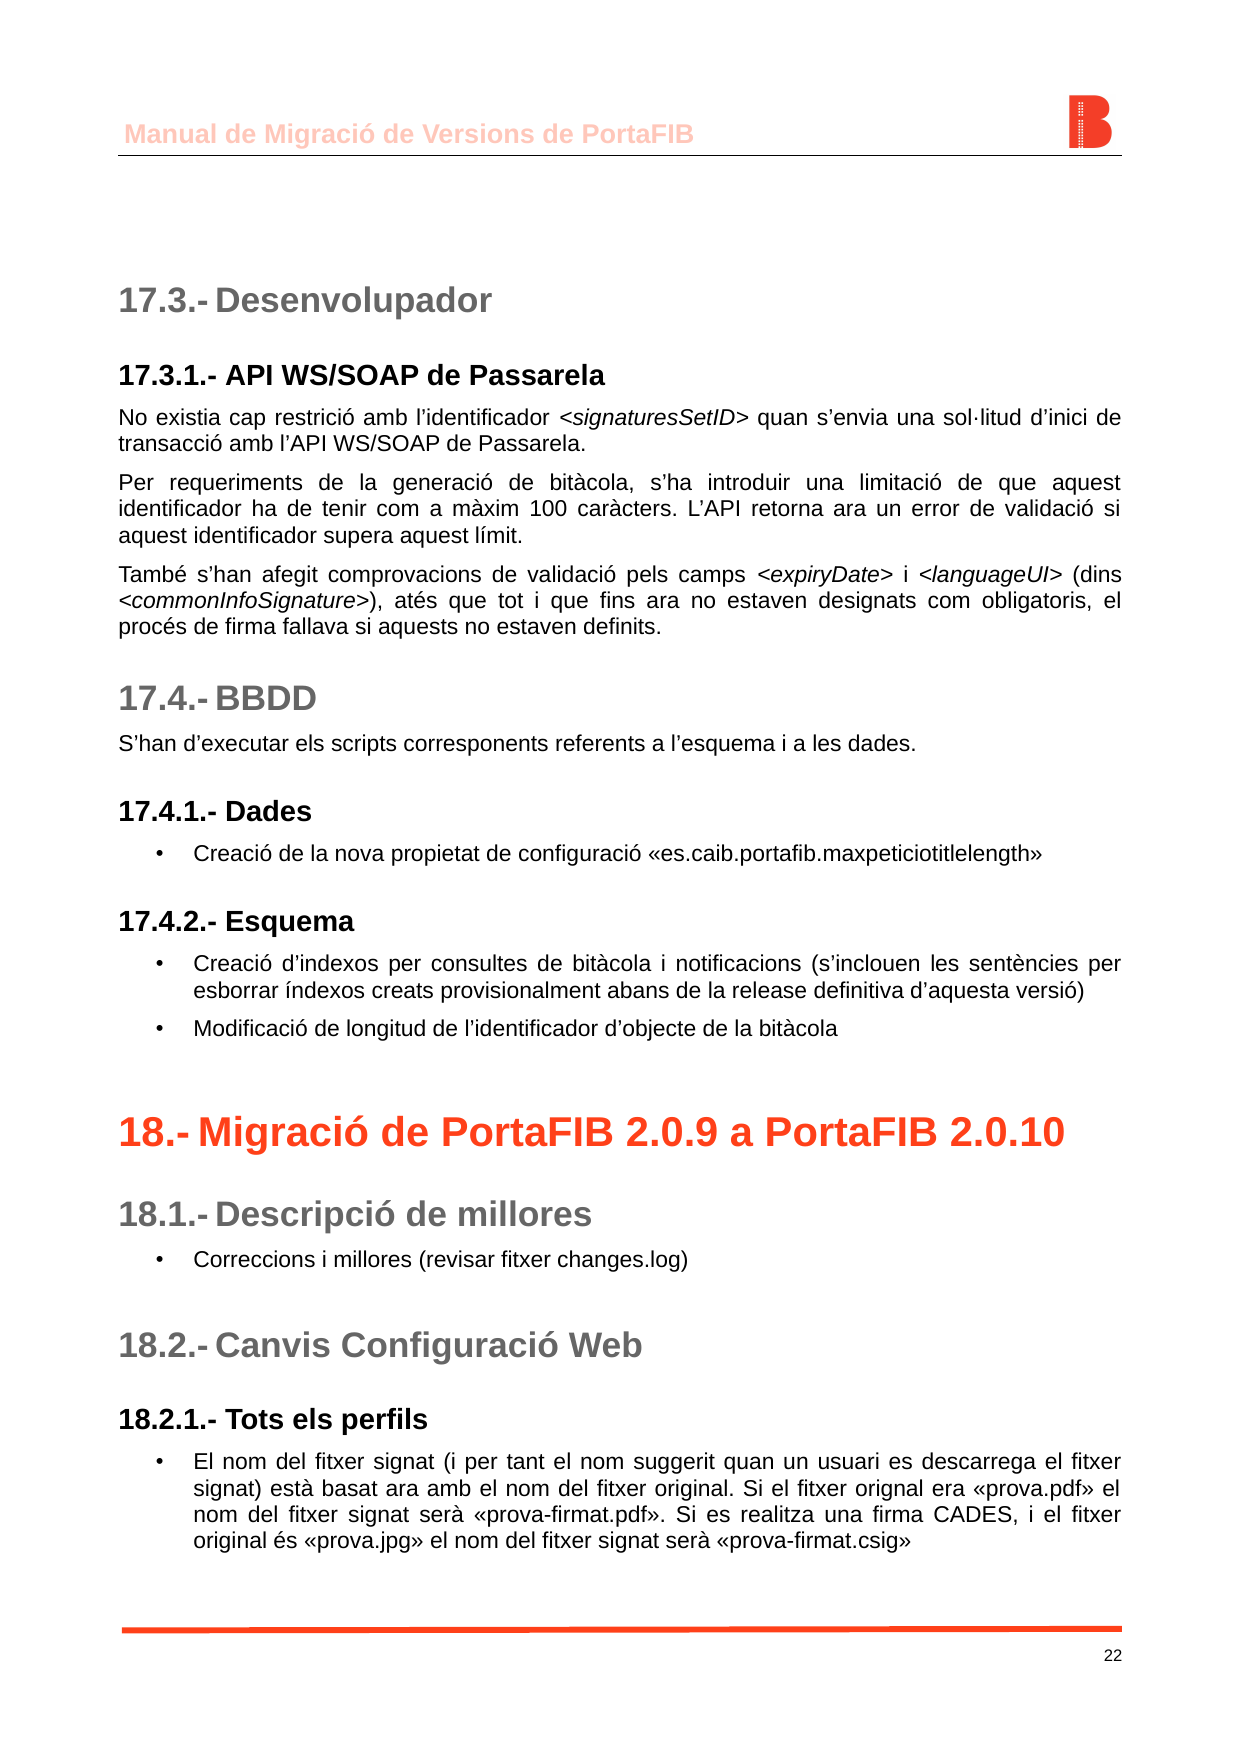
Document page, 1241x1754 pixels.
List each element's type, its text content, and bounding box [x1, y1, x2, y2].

list Correccions i millores (revisar fitxer changes.log) [156, 1246, 1122, 1272]
subtitle Canvis Configuració Web [118, 1324, 1122, 1364]
text No existia cap restrició amb l’identificador <signaturesSetID> quan s’envia una sol·litud d’inici de transacció amb l’API WS/SOAP de Passarela. [118, 404, 1122, 457]
subtitle Migració de PortaFIB 2.0.9 a PortaFIB 2.0.10 [118, 1107, 1122, 1155]
list El nom del fitxer signat (i per tant el nom suggerit quan un usuari es descarrega el fitxer signat) està basat ara amb el nom del fitxer original. Si el fitxer orignal era «prova.pdf» el nom del fitxer signat serà «prova-firmat.pdf». Si es realitza una firma CADES, i el fitxer original és «prova.jpg» el nom del fitxer signat serà «prova-firmat.csig» [156, 1448, 1122, 1553]
picture [1063, 94, 1117, 150]
subtitle Esquema [118, 904, 1122, 938]
text S’han d’executar els scripts corresponents referents a l’esquema i a les dades. [118, 730, 1122, 757]
subtitle API WS/SOAP de Passarela [118, 358, 1122, 391]
subtitle Desenvolupador [118, 279, 1122, 320]
text Per requeriments de la generació de bitàcola, s’ha introduir una limitació de que aquest identificador ha de tenir com a màxim 100 caràcters. L’API retorna ara un error de validació si aquest identificador supera aquest límit. [118, 469, 1122, 548]
subtitle Descripció de millores [118, 1193, 1122, 1234]
list Creació d’indexos per consultes de bitàcola i notificacions (s’inclouen les sentències per esborrar índexos creats provisionalment abans de la release definitiva d’aquesta versió) [156, 950, 1122, 1003]
subtitle Dades [118, 794, 1122, 828]
list Creació de la nova propietat de configuració «es.caib.portafib.maxpeticiotitlelength» [156, 840, 1122, 867]
subtitle BBDD [118, 677, 1122, 718]
subtitle Tots els perfils [118, 1402, 1122, 1436]
list Modificació de longitud de l’identificador d’objecte de la bitàcola [156, 1015, 1122, 1042]
text També s’han afegit comprovacions de validació pels camps <expiryDate> i <languageUI> (dins <commonInfoSignature>), atés que tot i que fins ara no estaven designats com obligatoris, el procés de firma fallava si aquests no estaven definits. [118, 561, 1122, 640]
